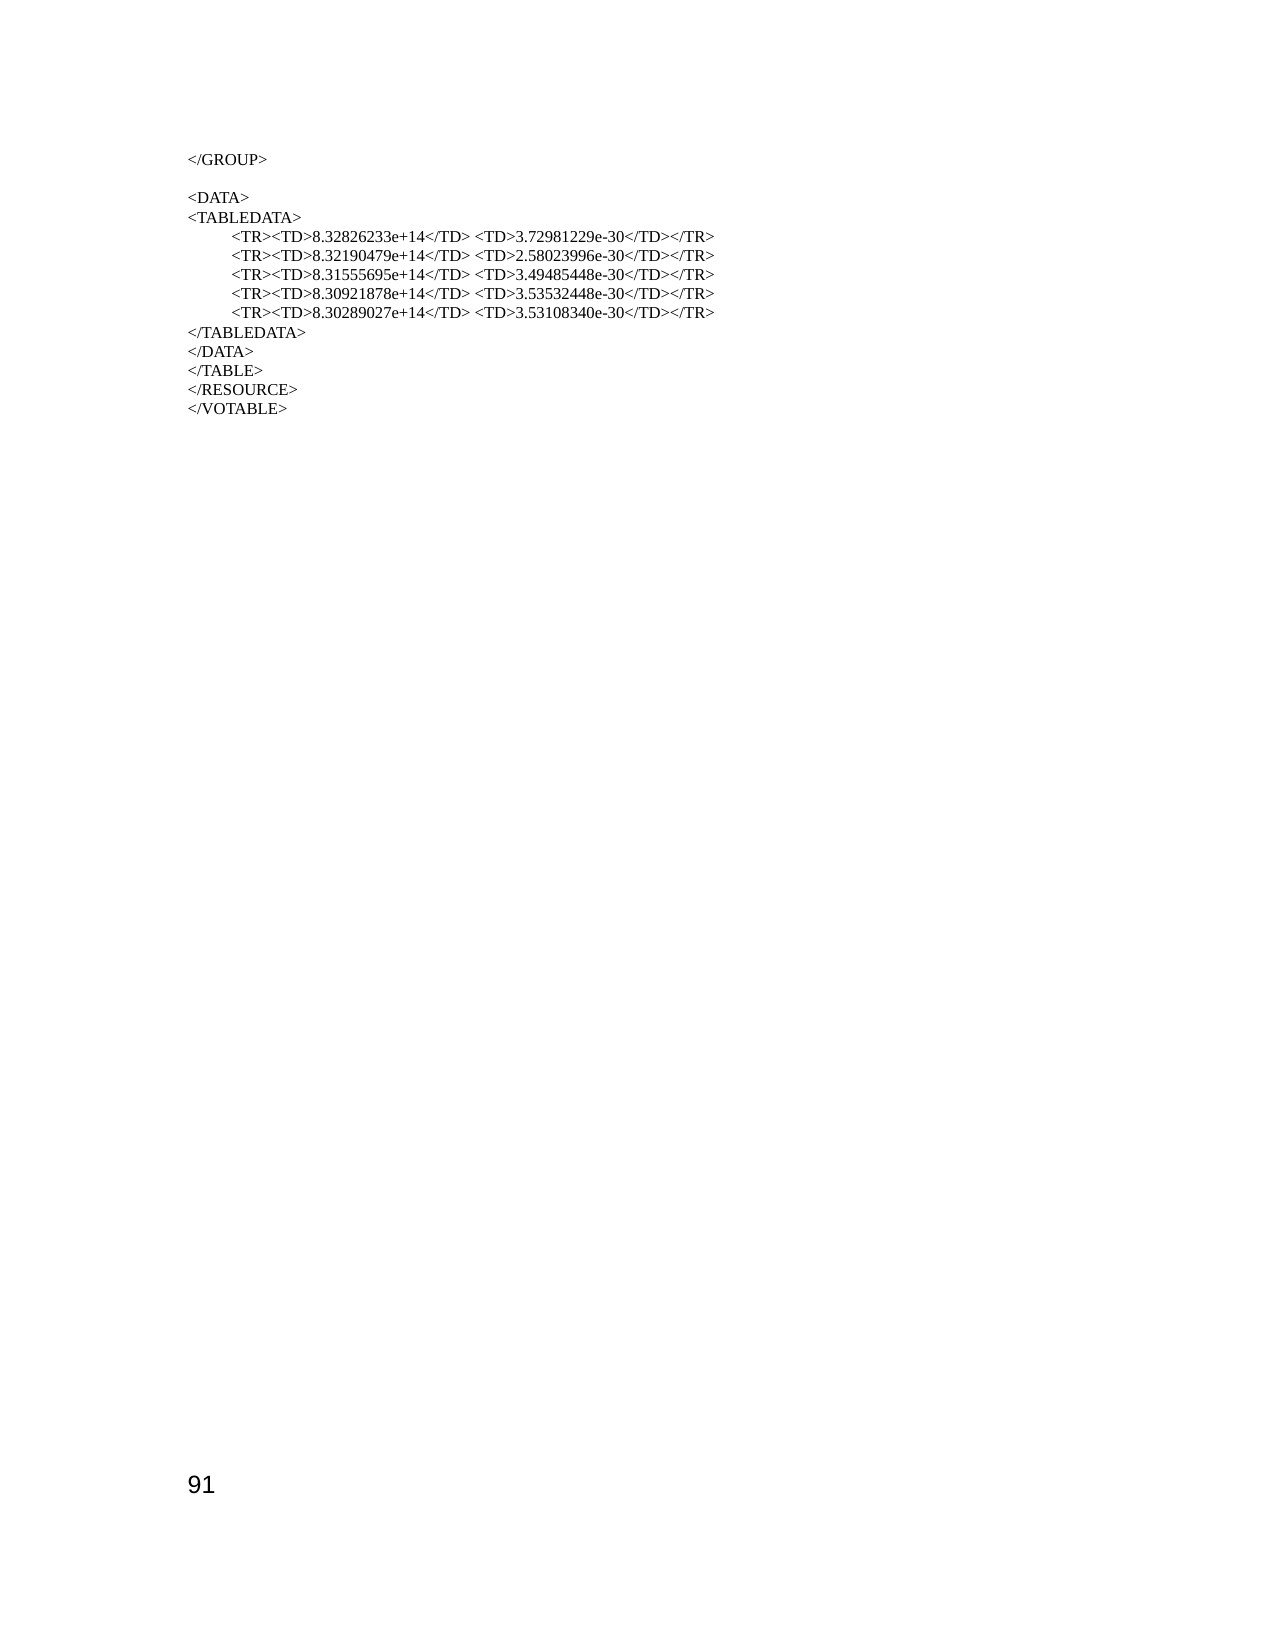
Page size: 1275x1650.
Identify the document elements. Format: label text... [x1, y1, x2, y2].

text <TR><TD>8.30289027e+14</TD> <TD>3.53108340e-30</TD></TR> [187, 303, 1087, 322]
text <TR><TD>8.30921878e+14</TD> <TD>3.53532448e-30</TD></TR> [187, 284, 1087, 303]
text </TABLE> [187, 361, 1087, 380]
text </DATA> [187, 342, 1087, 361]
text <TR><TD>8.32826233e+14</TD> <TD>3.72981229e-30</TD></TR> [187, 227, 1087, 246]
text </VOTABLE> [187, 399, 1087, 418]
text <TR><TD>8.31555695e+14</TD> <TD>3.49485448e-30</TD></TR> [187, 265, 1087, 284]
text <TR><TD>8.32190479e+14</TD> <TD>2.58023996e-30</TD></TR> [187, 246, 1087, 265]
text </TABLEDATA> [187, 322, 1087, 342]
text </GROUP> [187, 150, 1087, 169]
text <TABLEDATA> [187, 207, 1087, 227]
text </RESOURCE> [187, 380, 1087, 399]
text <DATA> [187, 188, 1087, 207]
